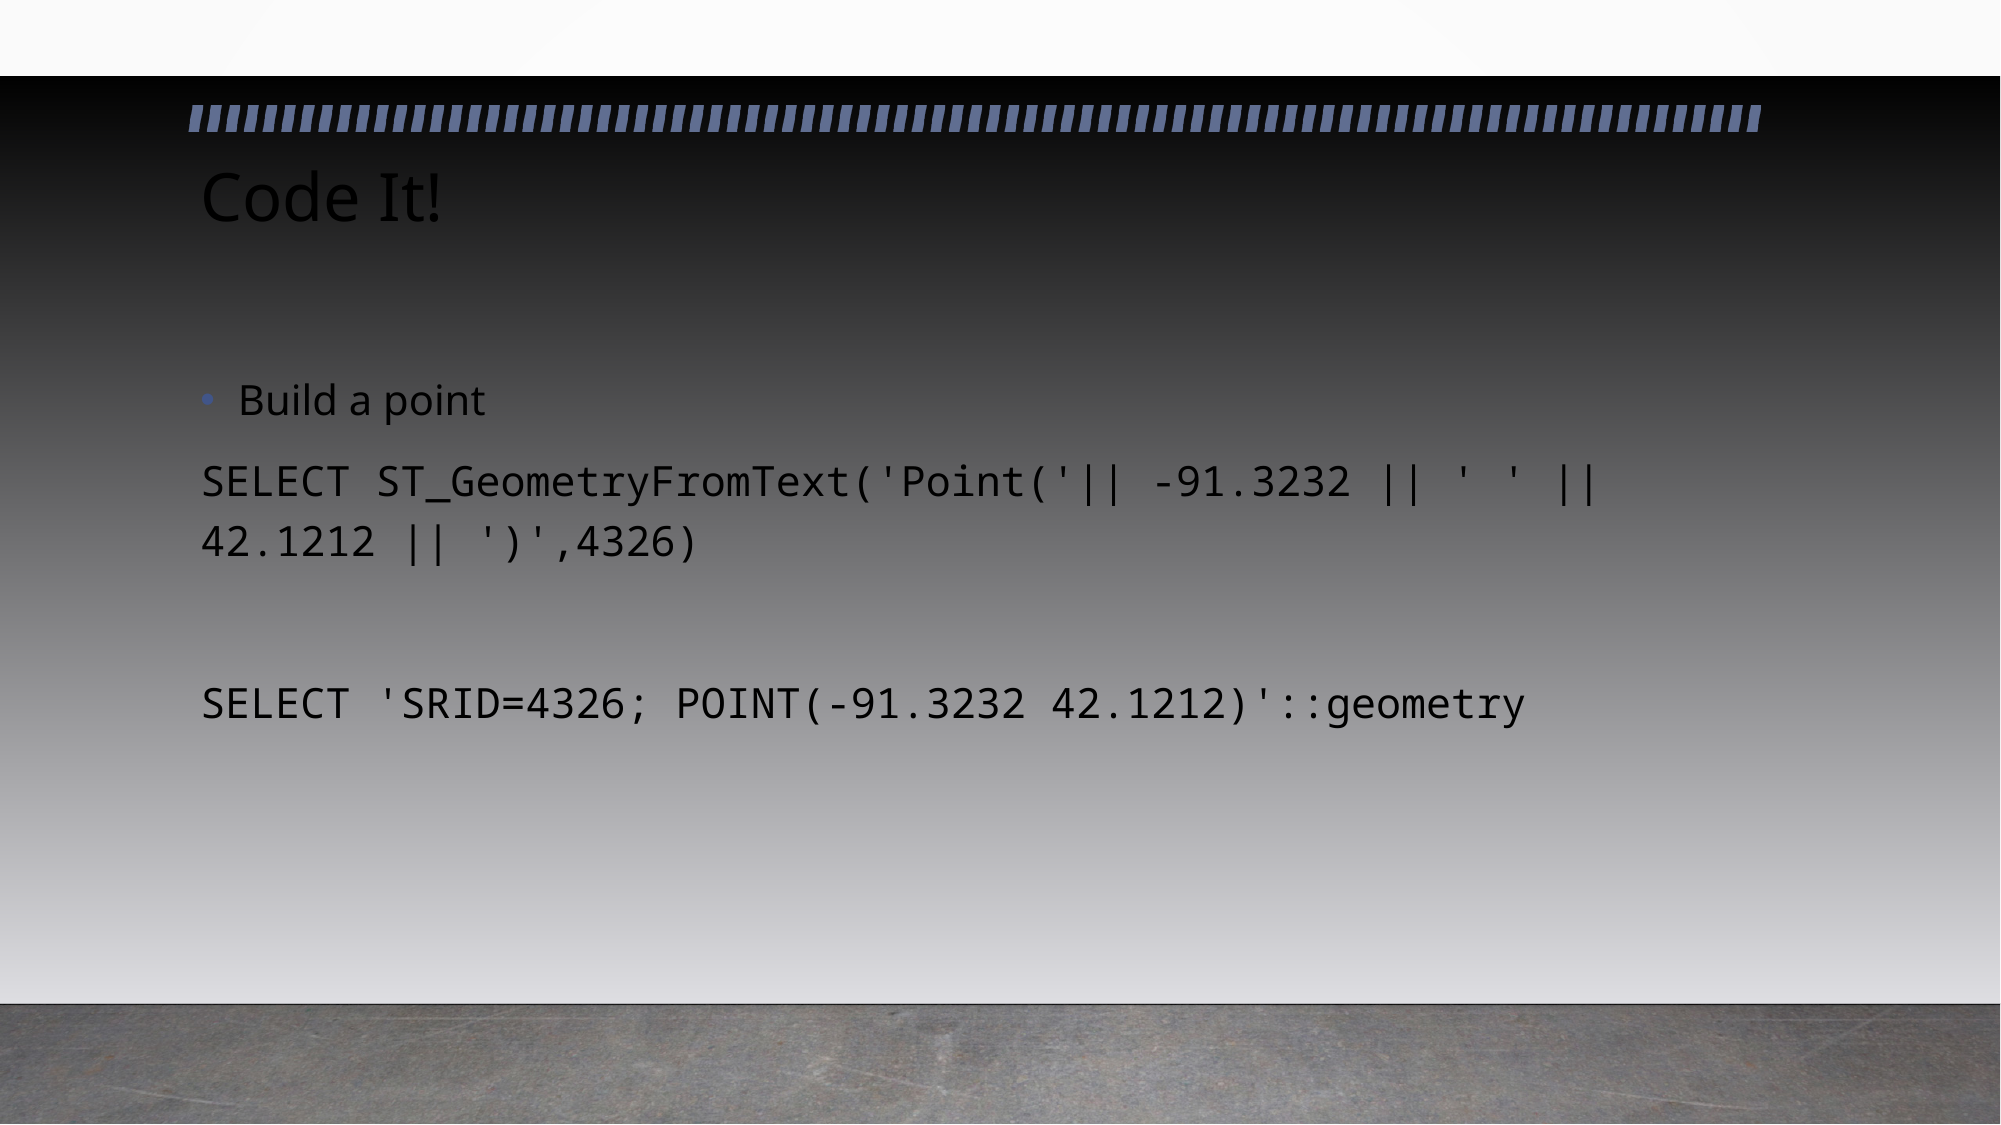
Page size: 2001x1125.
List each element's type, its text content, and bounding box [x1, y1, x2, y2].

title Code It! [185, 156, 1761, 329]
list Build a point SELECT ST_GeometryFromText('Point('|| -91.3232 || ' ' || 42.1212 || ')',4326) SELECT 'SRID=4326; POINT(-91.3232 42.1212)'::geometry [185, 356, 1761, 897]
